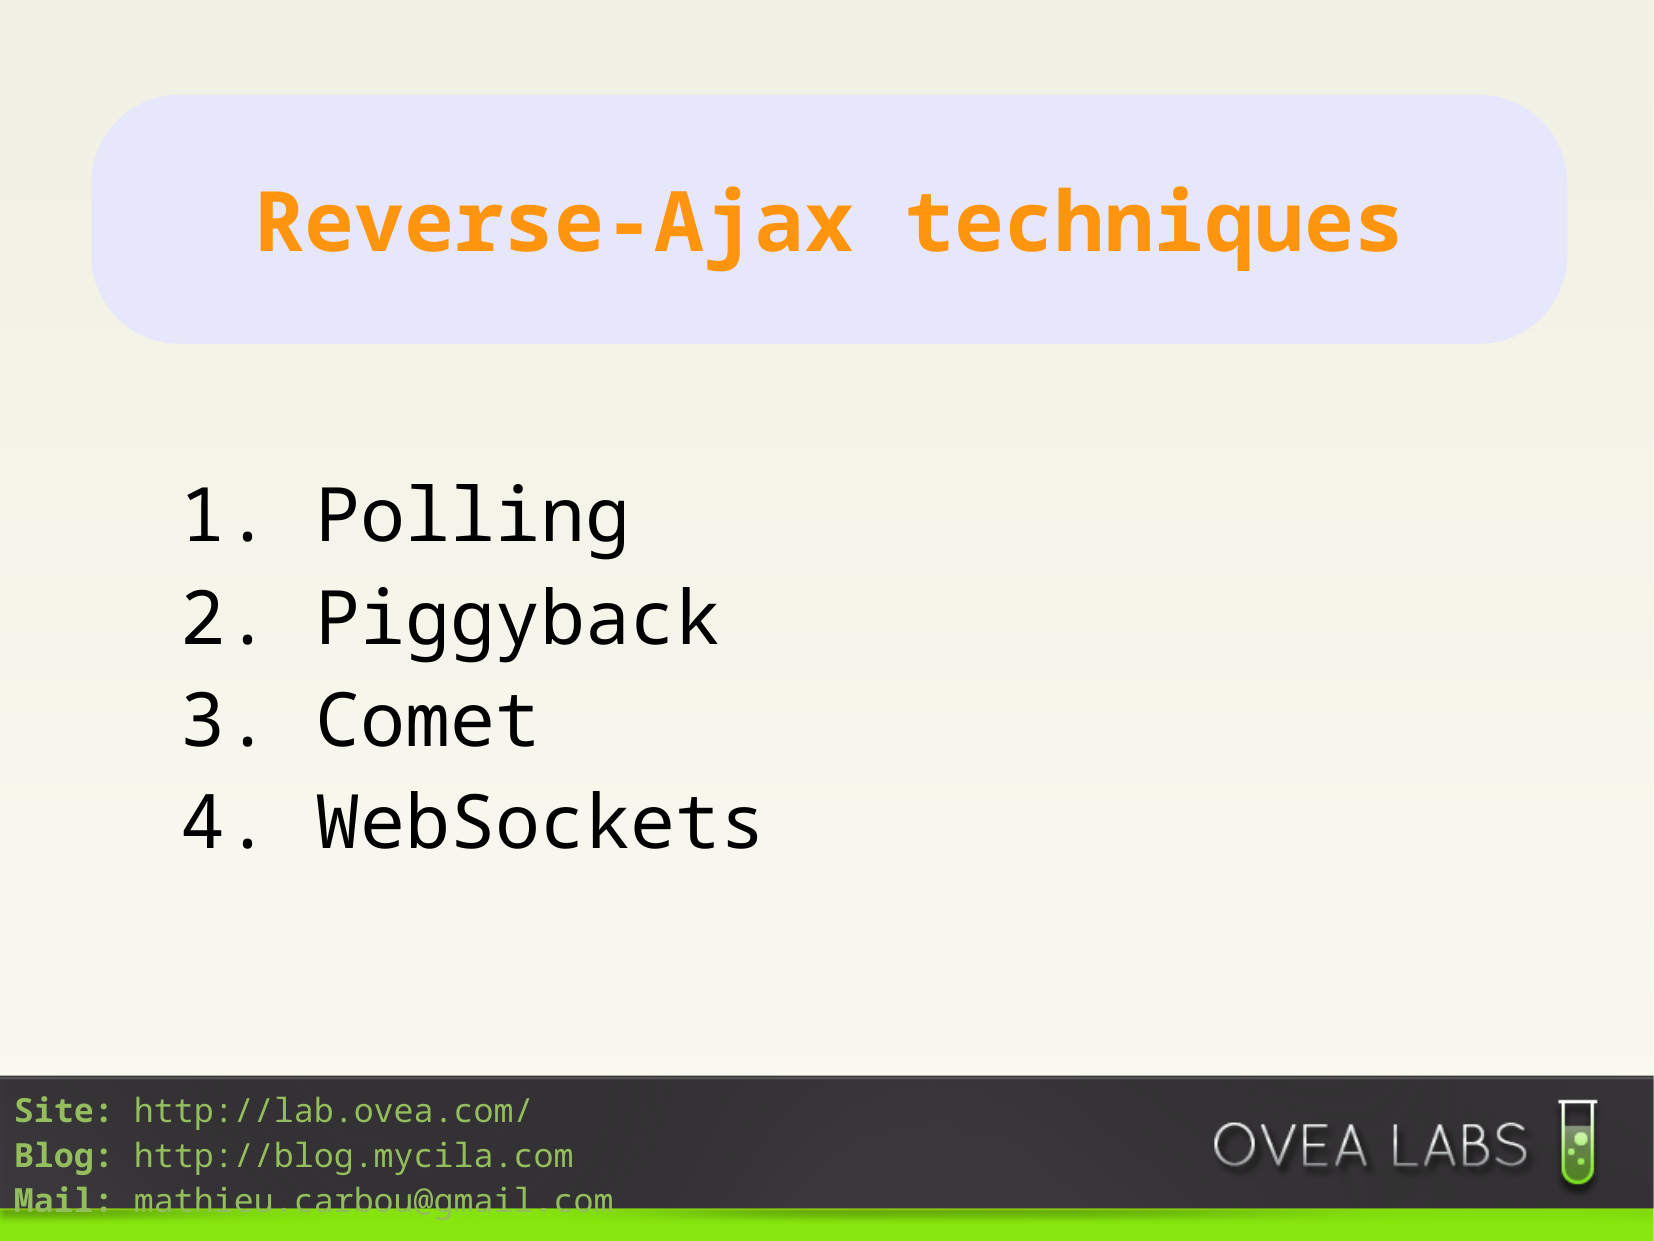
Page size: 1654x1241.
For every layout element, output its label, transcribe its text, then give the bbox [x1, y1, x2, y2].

text_box Polling Piggyback Comet WebSockets [165, 454, 1517, 976]
picture [0, 0, 1654, 1241]
text_box Reverse-Ajax techniques [91, 94, 1568, 344]
